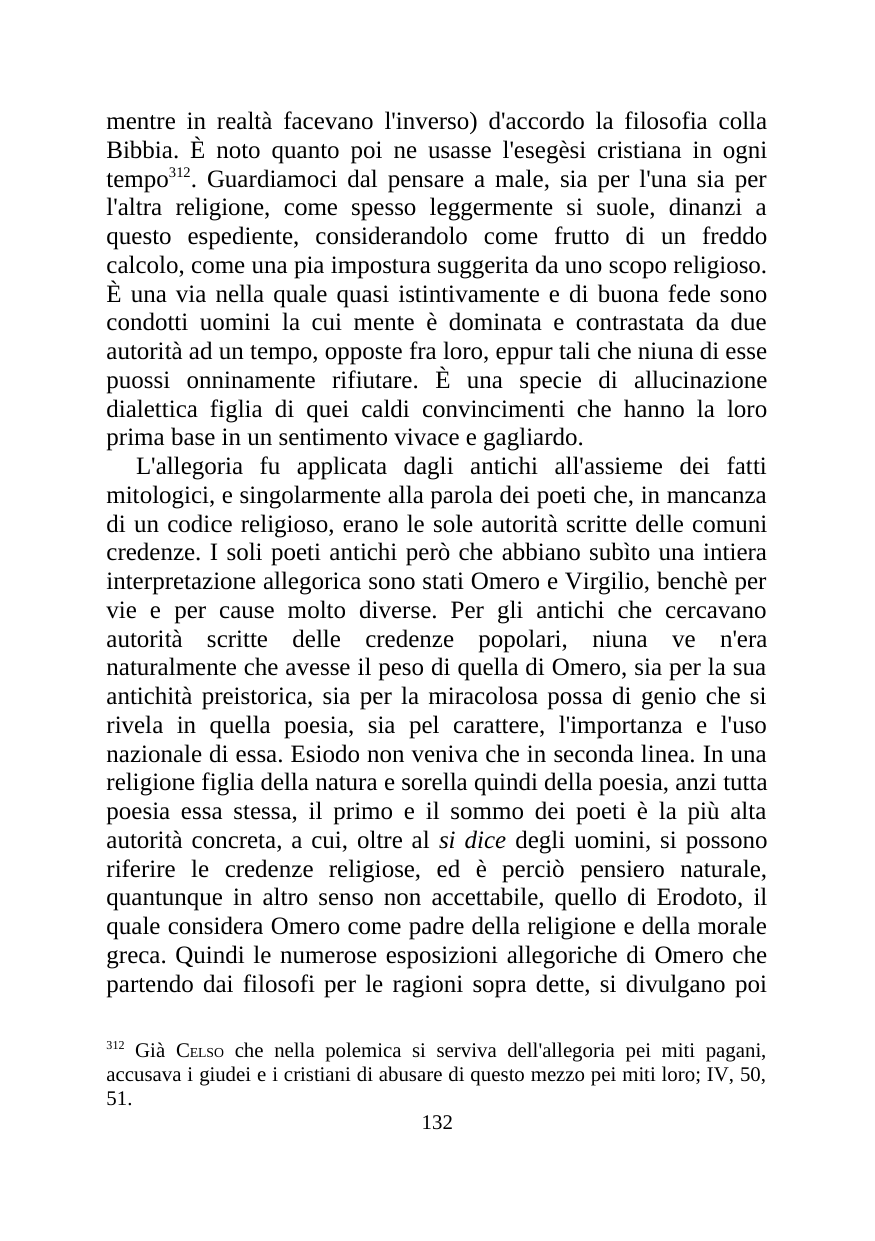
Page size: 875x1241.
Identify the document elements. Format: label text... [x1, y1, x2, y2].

text Già Celso che nella polemica si serviva dell'allegoria pei miti pagani, accusava i giudei e i cristiani di abusare di questo mezzo pei miti loro; IV, 50, 51. [106, 1038, 768, 1110]
text mentre in realtà facevano l'inverso) d'accordo la filosofia colla Bibbia. È noto quanto poi ne usasse l'esegèsi cristiana in ogni tempo. Guardiamoci dal pensare a male, sia per l'una sia per l'altra religione, come spesso leggermente si suole, dinanzi a questo espediente, considerandolo come frutto di un freddo calcolo, come una pia impostura suggerita da uno scopo religioso. È una via nella quale quasi istintivamente e di buona fede sono condotti uomini la cui mente è dominata e contrastata da due autorità ad un tempo, opposte fra loro, eppur tali che niuna di esse puossi onninamente rifiutare. È una specie di allucinazione dialettica figlia di quei caldi convincimenti che hanno la loro prima base in un sentimento vivace e gagliardo. [106, 106, 768, 451]
text L'allegoria fu applicata dagli antichi all'assieme dei fatti mitologici, e singolarmente alla parola dei poeti che, in mancanza di un codice religioso, erano le sole autorità scritte delle comuni credenze. I soli poeti antichi però che abbiano subìto una intiera interpretazione allegorica sono stati Omero e Virgilio, benchè per vie e per cause molto diverse. Per gli antichi che cercavano autorità scritte delle credenze popolari, niuna ve n'era naturalmente che avesse il peso di quella di Omero, sia per la sua antichità preistorica, sia per la miracolosa possa di genio che si rivela in quella poesia, sia pel carattere, l'importanza e l'uso nazionale di essa. Esiodo non veniva che in seconda linea. In una religione figlia della natura e sorella quindi della poesia, anzi tutta poesia essa stessa, il primo e il sommo dei poeti è la più alta autorità concreta, a cui, oltre al si dice degli uomini, si possono riferire le credenze religiose, ed è perciò pensiero naturale, quantunque in altro senso non accettabile, quello di Erodoto, il quale considera Omero come padre della religione e della morale greca. Quindi le numerose esposizioni allegoriche di Omero che partendo dai filosofi per le ragioni sopra dette, si divulgano poi [106, 451, 768, 997]
